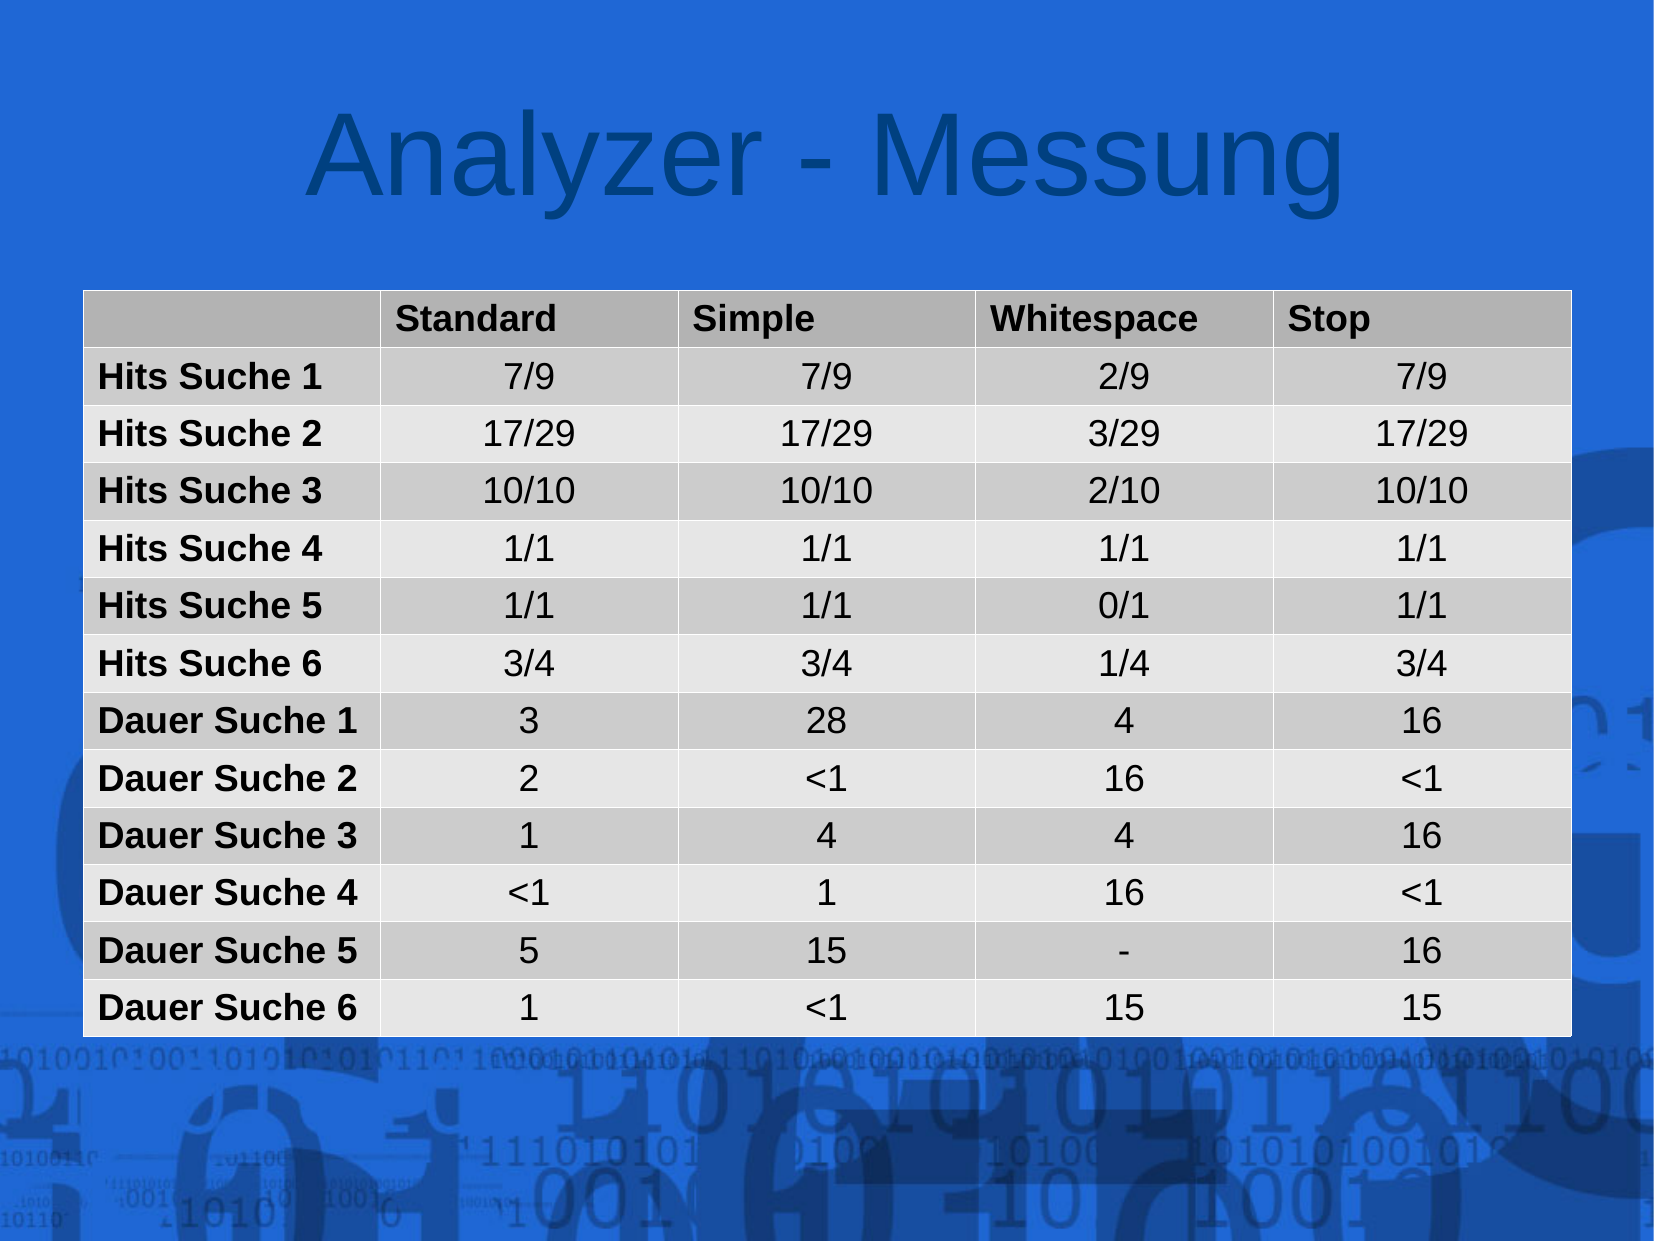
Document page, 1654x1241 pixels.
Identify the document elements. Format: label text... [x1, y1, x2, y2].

table_cell Hits Suche 2 [84, 406, 380, 462]
table_cell <1 [679, 980, 975, 1036]
table_cell 16 [1274, 693, 1571, 749]
table_cell 3/29 [976, 406, 1273, 462]
table_cell 16 [1274, 922, 1571, 979]
table_cell 3 [381, 693, 678, 749]
table_cell Dauer Suche 2 [84, 750, 380, 807]
table_cell <1 [679, 750, 975, 807]
table_cell 7/9 [1274, 348, 1571, 405]
table_cell 15 [1274, 980, 1571, 1036]
table_cell 1/4 [976, 635, 1273, 692]
table_cell 16 [976, 865, 1273, 921]
table_cell 4 [976, 808, 1273, 864]
table_cell 10/10 [381, 463, 678, 520]
table_cell Dauer Suche 1 [84, 693, 380, 749]
table_cell Hits Suche 3 [84, 463, 380, 520]
table_cell 3/4 [381, 635, 678, 692]
picture [0, 0, 1654, 1241]
table_cell 7/9 [381, 348, 678, 405]
table_cell 17/29 [381, 406, 678, 462]
table_cell 1/1 [381, 578, 678, 634]
table_cell 1/1 [1274, 521, 1571, 577]
table_cell 1 [381, 808, 678, 864]
table_cell 15 [679, 922, 975, 979]
table_cell 4 [679, 808, 975, 864]
table_cell 17/29 [1274, 406, 1571, 462]
table_cell Dauer Suche 5 [84, 922, 380, 979]
table_cell 10/10 [1274, 463, 1571, 520]
table_cell 1/1 [976, 521, 1273, 577]
table_header Stop [1274, 291, 1571, 347]
table_cell 3/4 [1274, 635, 1571, 692]
table_header Standard [381, 291, 678, 347]
table_cell 4 [976, 693, 1273, 749]
table_cell Dauer Suche 6 [84, 980, 380, 1036]
title Analyzer - Messung [124, 21, 1530, 288]
table_header Simple [679, 291, 975, 347]
table_cell Hits Suche 6 [84, 635, 380, 692]
table_cell Hits Suche 1 [84, 348, 380, 405]
table_cell 1/1 [381, 521, 678, 577]
table_cell 17/29 [679, 406, 975, 462]
table_cell Dauer Suche 3 [84, 808, 380, 864]
table_cell 2/9 [976, 348, 1273, 405]
table_cell 1/1 [679, 521, 975, 577]
table_header [84, 291, 380, 347]
table_cell 2/10 [976, 463, 1273, 520]
table_cell <1 [381, 865, 678, 921]
table_cell 28 [679, 693, 975, 749]
table_cell 16 [976, 750, 1273, 807]
table_cell 5 [381, 922, 678, 979]
table_cell 3/4 [679, 635, 975, 692]
table_cell <1 [1274, 750, 1571, 807]
table_header Whitespace [976, 291, 1273, 347]
table_cell 16 [1274, 808, 1571, 864]
table_cell 1 [679, 865, 975, 921]
table_cell Hits Suche 5 [84, 578, 380, 634]
table_cell - [976, 922, 1273, 979]
table_cell 1 [381, 980, 678, 1036]
table_cell <1 [1274, 865, 1571, 921]
table_cell Hits Suche 4 [84, 521, 380, 577]
table_cell Dauer Suche 4 [84, 865, 380, 921]
table_cell 10/10 [679, 463, 975, 520]
table_cell 1/1 [679, 578, 975, 634]
table_cell 7/9 [679, 348, 975, 405]
table_cell 15 [976, 980, 1273, 1036]
table_cell 0/1 [976, 578, 1273, 634]
table_cell 2 [381, 750, 678, 807]
table_cell 1/1 [1274, 578, 1571, 634]
